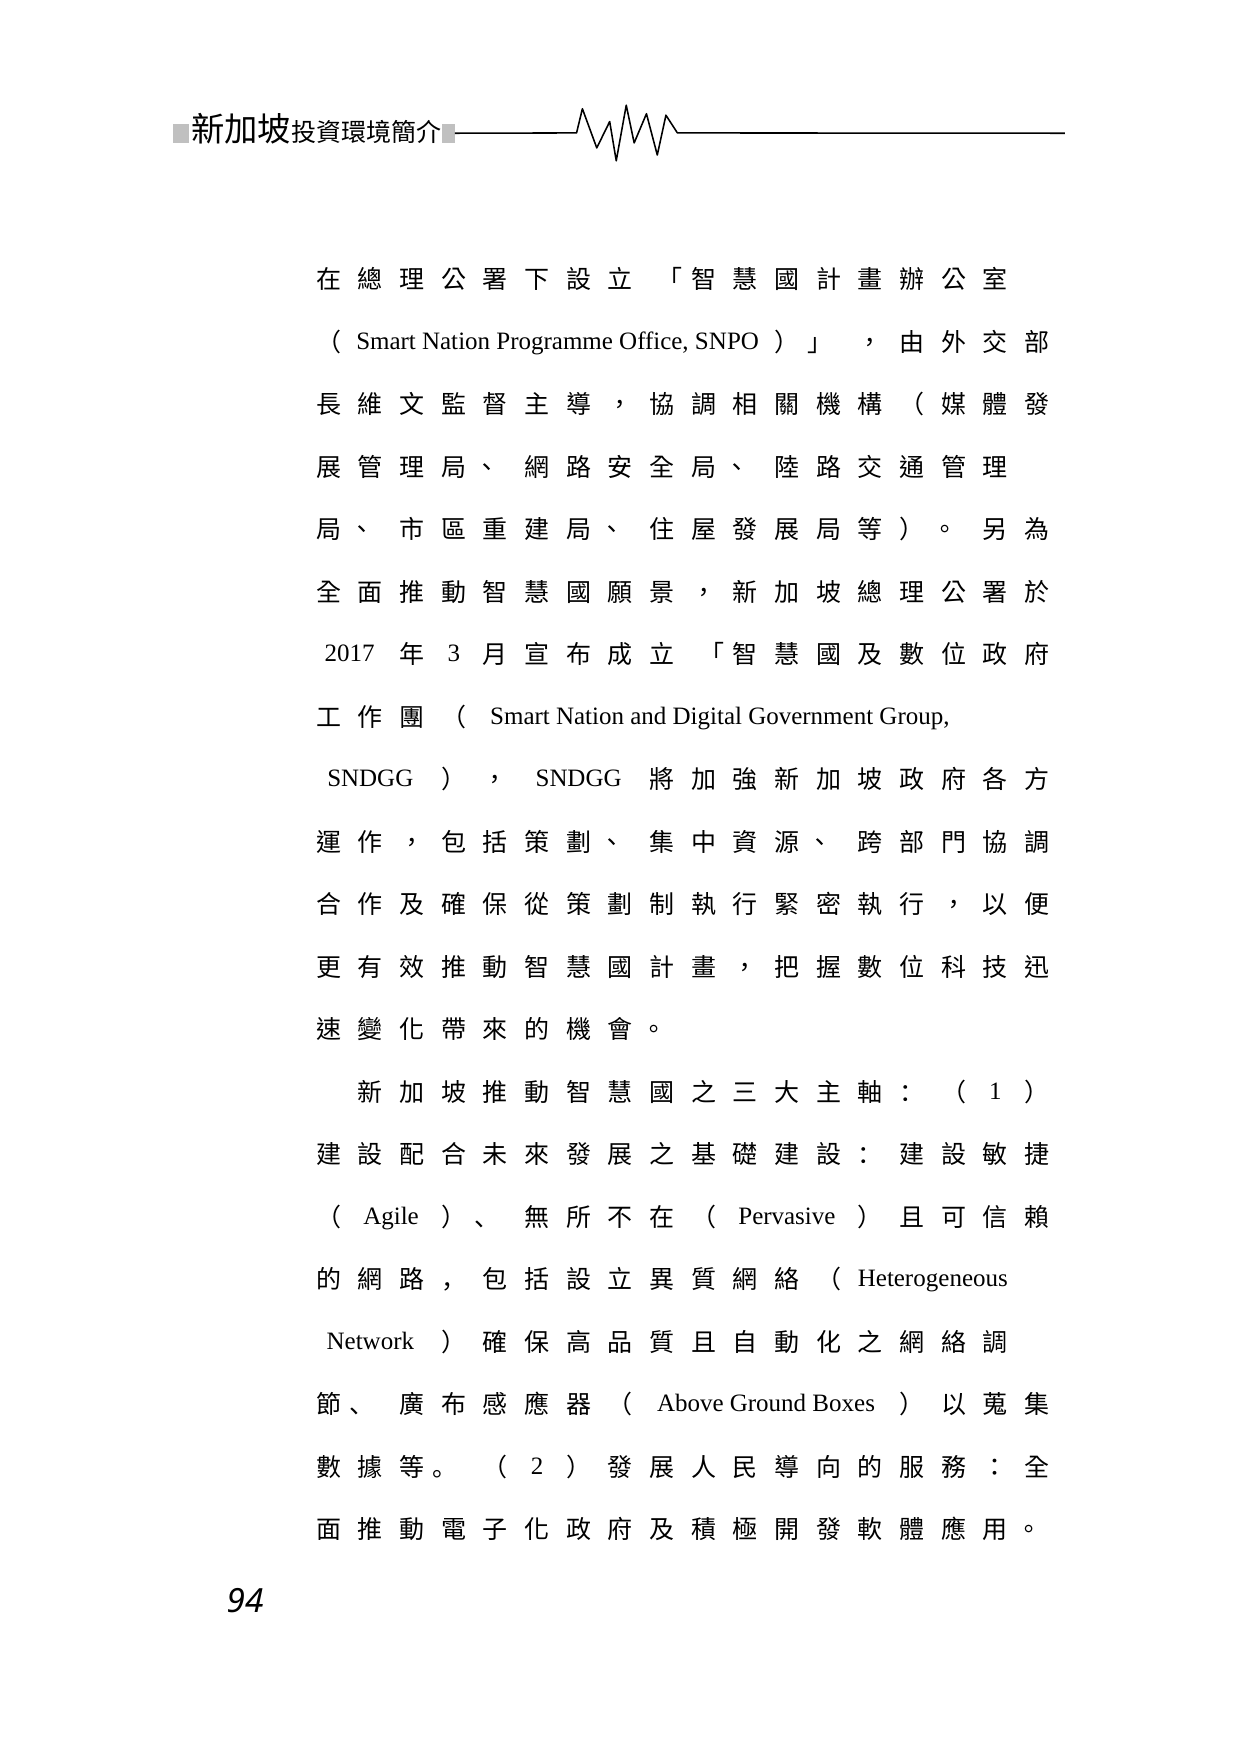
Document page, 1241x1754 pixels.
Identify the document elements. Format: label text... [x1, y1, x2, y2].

text 新加坡推動智慧國之三大主軸：（1）建設配合未來發展之基礎建設：建設敏捷（Agile）、無所不在（Pervasive）且可信賴的網路，包括設立異質網絡（Heterogeneous Network）確保高品質且自動化之網絡調節、廣布感應器（Above Ground Boxes）以蒐集數據等。（2）發展人民導向的服務：全面推動電子化政府及積極開發軟體應用。 [281, 1049, 1058, 1549]
text 在總理公署下設立「智慧國計畫辦公室（Smart Nation Programme Office, SNPO）」，由外交部長維文監督主導，協調相關機構（媒體發展管理局、網路安全局、陸路交通管理局、市區重建局、住屋發展局等）。另為全面推動智慧國願景，新加坡總理公署於2017年3月宣布成立「智慧國及數位政府工作團（Smart Nation and Digital Government Group, SNDGG），SNDGG將加強新加坡政府各方運作，包括策劃、集中資源、跨部門協調合作及確保從策劃制執行緊密執行，以便更有效推動智慧國計畫，把握數位科技迅速變化帶來的機會。 [281, 236, 1058, 1049]
